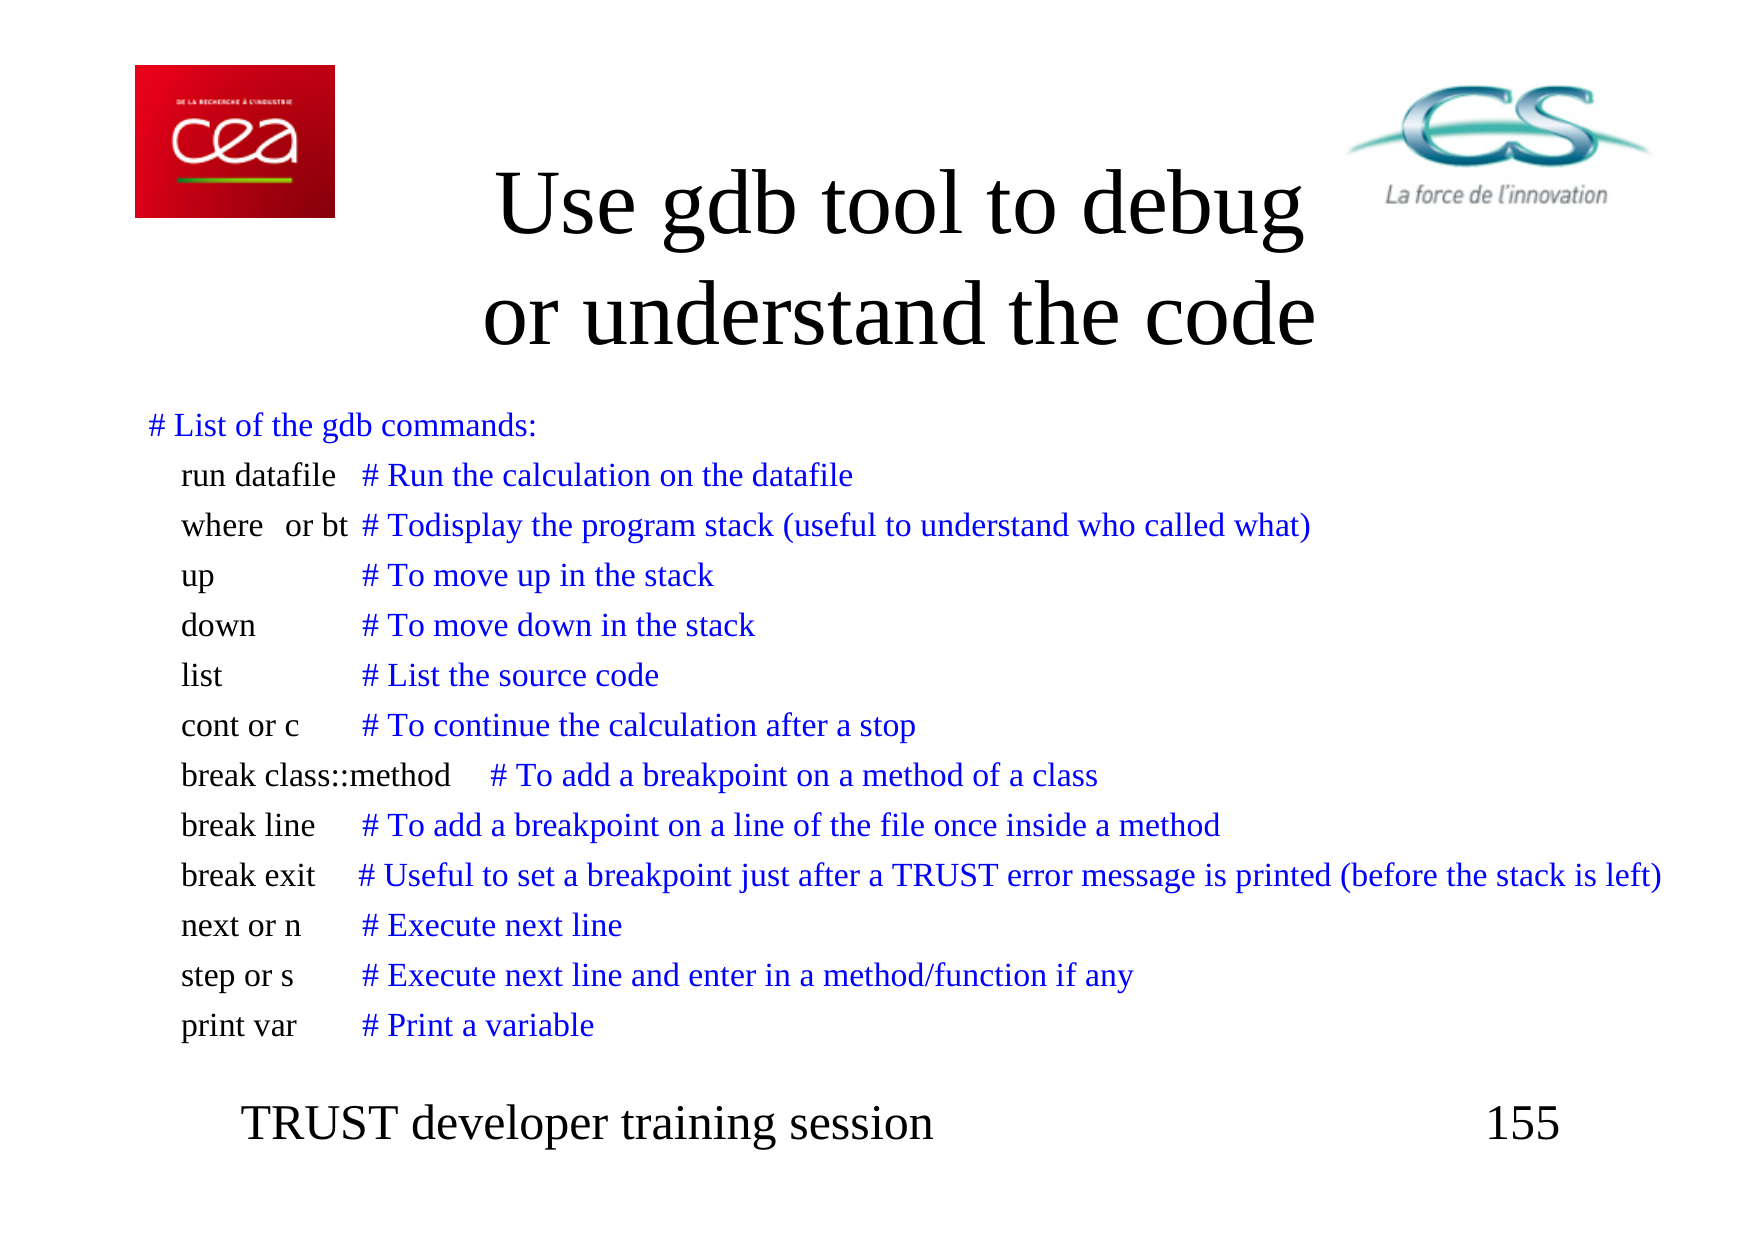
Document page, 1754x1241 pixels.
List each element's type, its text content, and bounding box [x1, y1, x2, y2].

list # List of the gdb commands: run datafile # Run the calculation on the datafile where or bt # Todisplay the program stack (useful to understand who called what) up # To move up in the stack down # To move down in the stack list # List the source code cont or c # To continue the calculation after a stop break class::method # To add a breakpoint on a method of a class break line # To add a breakpoint on a line of the file once inside a method break exit # Useful to set a breakpoint just after a TRUST error message is printed (before the stack is left) next or n # Execute next line step or s # Execute next line and enter in a method/function if any print var # Print a variable [133, 394, 1682, 1103]
picture [135, 65, 335, 218]
picture [1340, 73, 1662, 218]
title Use gdb tool to debug or understand the code [225, 127, 1576, 377]
